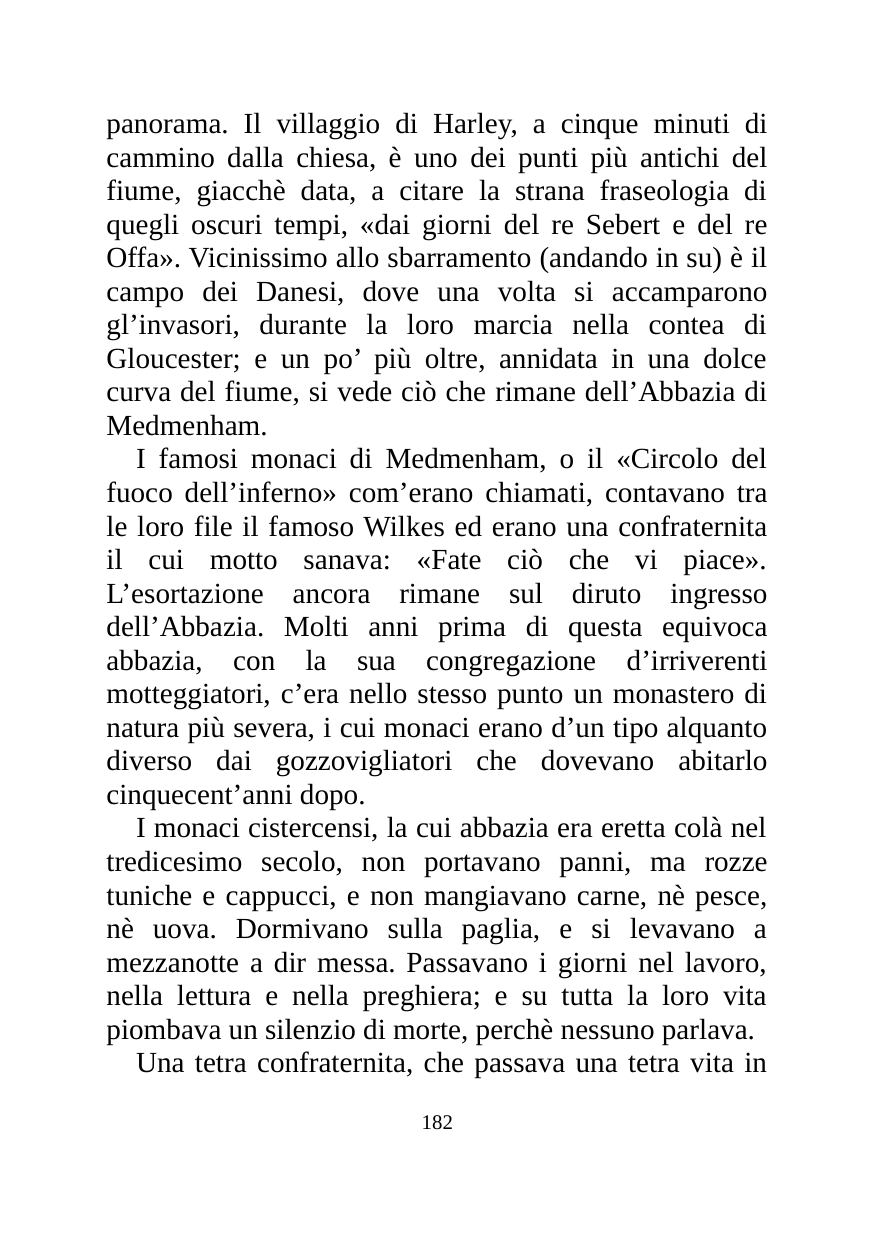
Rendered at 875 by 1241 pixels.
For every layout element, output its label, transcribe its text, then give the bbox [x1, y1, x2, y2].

text panorama. Il villaggio di Harley, a cinque minuti di cammino dalla chiesa, è uno dei punti più antichi del fiume, giacchè data, a citare la strana fraseologia di quegli oscuri tempi, «dai giorni del re Sebert e del re Offa». Vicinissimo allo sbarramento (andando in su) è il campo dei Danesi, dove una volta si accamparono gl’invasori, durante la loro marcia nella contea di Gloucester; e un po’ più oltre, annidata in una dolce curva del fiume, si vede ciò che rimane dell’Abbazia di Medmenham. [106, 106, 768, 442]
text Una tetra confraternita, che passava una tetra vita in [106, 1045, 768, 1079]
text I monaci cistercensi, la cui abbazia era eretta colà nel tredicesimo secolo, non portavano panni, ma rozze tuniche e cappucci, e non mangiavano carne, nè pesce, nè uova. Dormivano sulla paglia, e si levavano a mezzanotte a dir messa. Passavano i giorni nel lavoro, nella lettura e nella preghiera; e su tutta la loro vita piombava un silenzio di morte, perchè nessuno parlava. [106, 811, 768, 1045]
text I famosi monaci di Medmenham, o il «Circolo del fuoco dell’inferno» com’erano chiamati, contavano tra le loro file il famoso Wilkes ed erano una confraternita il cui motto sanava: «Fate ciò che vi piace». L’esortazione ancora rimane sul diruto ingresso dell’Abbazia. Molti anni prima di questa equivoca abbazia, con la sua congregazione d’irriverenti motteggiatori, c’era nello stesso punto un monastero di natura più severa, i cui monaci erano d’un tipo alquanto diverso dai gozzovigliatori che dovevano abitarlo cinquecent’anni dopo. [106, 442, 768, 811]
